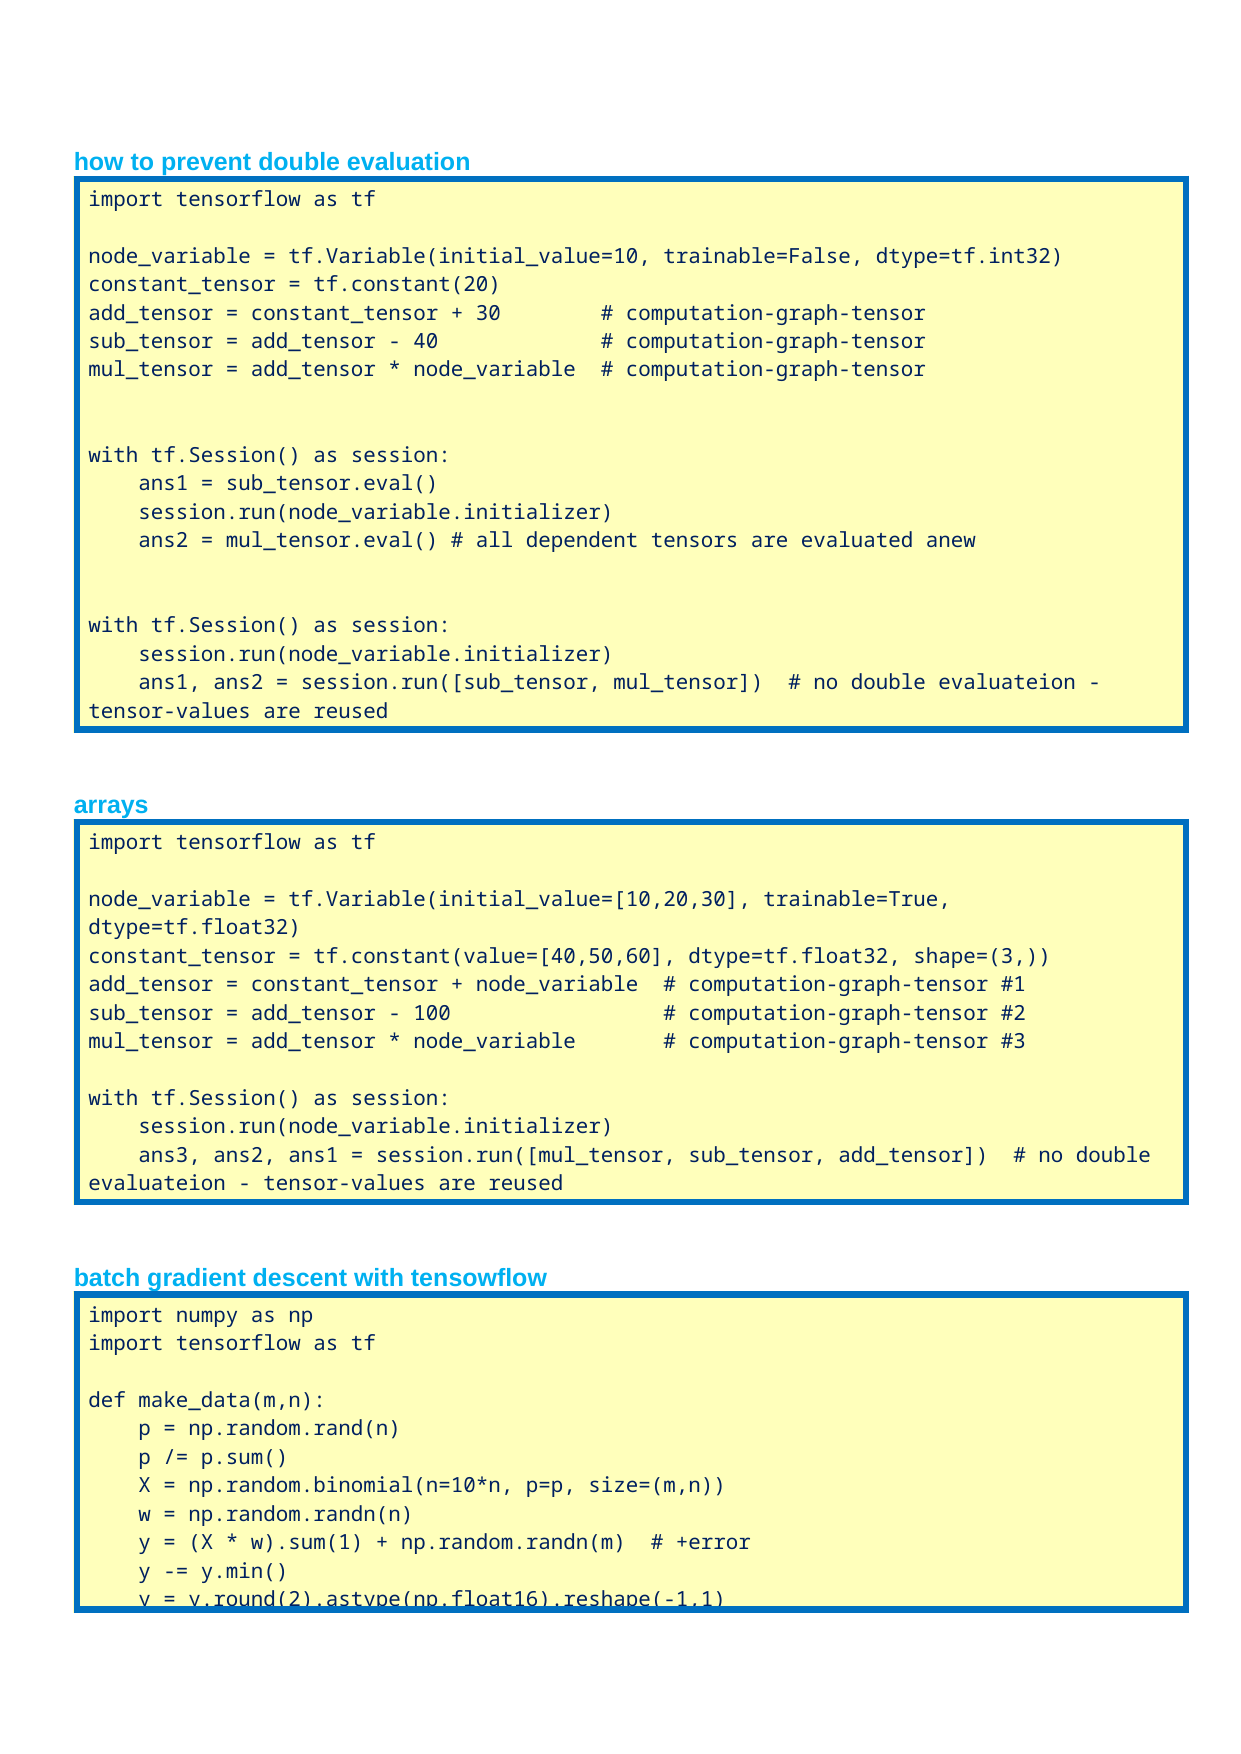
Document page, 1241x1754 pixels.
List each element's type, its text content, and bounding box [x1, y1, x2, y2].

text constant_tensor = tf.constant(value=[40,50,60], dtype=tf.float32, shape=(3,)) [80, 933, 1183, 961]
text ans1 = sub_tensor.eval() [80, 460, 1183, 488]
text import numpy as np [80, 1298, 1183, 1320]
text p = np.random.rand(n) [80, 1405, 1183, 1434]
text w = np.random.randn(n) [80, 1491, 1183, 1519]
text constant_tensor = tf.constant(20) [80, 261, 1183, 289]
text import tensorflow as tf [80, 1320, 1183, 1348]
text y = y.round(2).astype(np.float16).reshape(-1,1) [80, 1576, 1183, 1606]
text with tf.Session() as session: [80, 1075, 1183, 1103]
text node_variable = tf.Variable(initial_value=[10,20,30], trainable=True, dtype=tf.float32) [80, 876, 1183, 933]
text y = (X * w).sum(1) + np.random.randn(m) # +error [80, 1519, 1183, 1547]
text add_tensor = constant_tensor + 30 # computation-graph-tensor [80, 289, 1183, 318]
text session.run(node_variable.initializer) [80, 488, 1183, 517]
text mul_tensor = add_tensor * node_variable # computation-graph-tensor [80, 346, 1183, 375]
text y -= y.min() [80, 1547, 1183, 1576]
text session.run(node_variable.initializer) [80, 1103, 1183, 1132]
text sub_tensor = add_tensor - 40 # computation-graph-tensor [80, 318, 1183, 346]
text ans3, ans2, ans1 = session.run([mul_tensor, sub_tensor, add_tensor]) # no double evaluateion - tensor-values are reused [80, 1132, 1183, 1199]
text session.run(node_variable.initializer) [80, 631, 1183, 659]
text import tensorflow as tf [80, 825, 1183, 847]
text sub_tensor = add_tensor - 100 # computation-graph-tensor #2 [80, 989, 1183, 1018]
text ans2 = mul_tensor.eval() # all dependent tensors are evaluated anew [80, 517, 1183, 545]
text with tf.Session() as session: [80, 602, 1183, 631]
text ans1, ans2 = session.run([sub_tensor, mul_tensor]) # no double evaluateion - tensor-values are reused [80, 659, 1183, 726]
text def make_data(m,n): [80, 1377, 1183, 1405]
text X = np.random.binomial(n=10*n, p=p, size=(m,n)) [80, 1462, 1183, 1491]
text mul_tensor = add_tensor * node_variable # computation-graph-tensor #3 [80, 1018, 1183, 1046]
text node_variable = tf.Variable(initial_value=10, trainable=False, dtype=tf.int32) [80, 232, 1183, 261]
text import tensorflow as tf [80, 182, 1183, 204]
title how to prevent double evaluation [73, 147, 1189, 176]
title batch gradient descent with tensowflow [73, 1263, 1189, 1291]
text with tf.Session() as session: [80, 432, 1183, 460]
title arrays [73, 790, 1189, 819]
text add_tensor = constant_tensor + node_variable # computation-graph-tensor #1 [80, 961, 1183, 989]
text p /= p.sum() [80, 1434, 1183, 1462]
